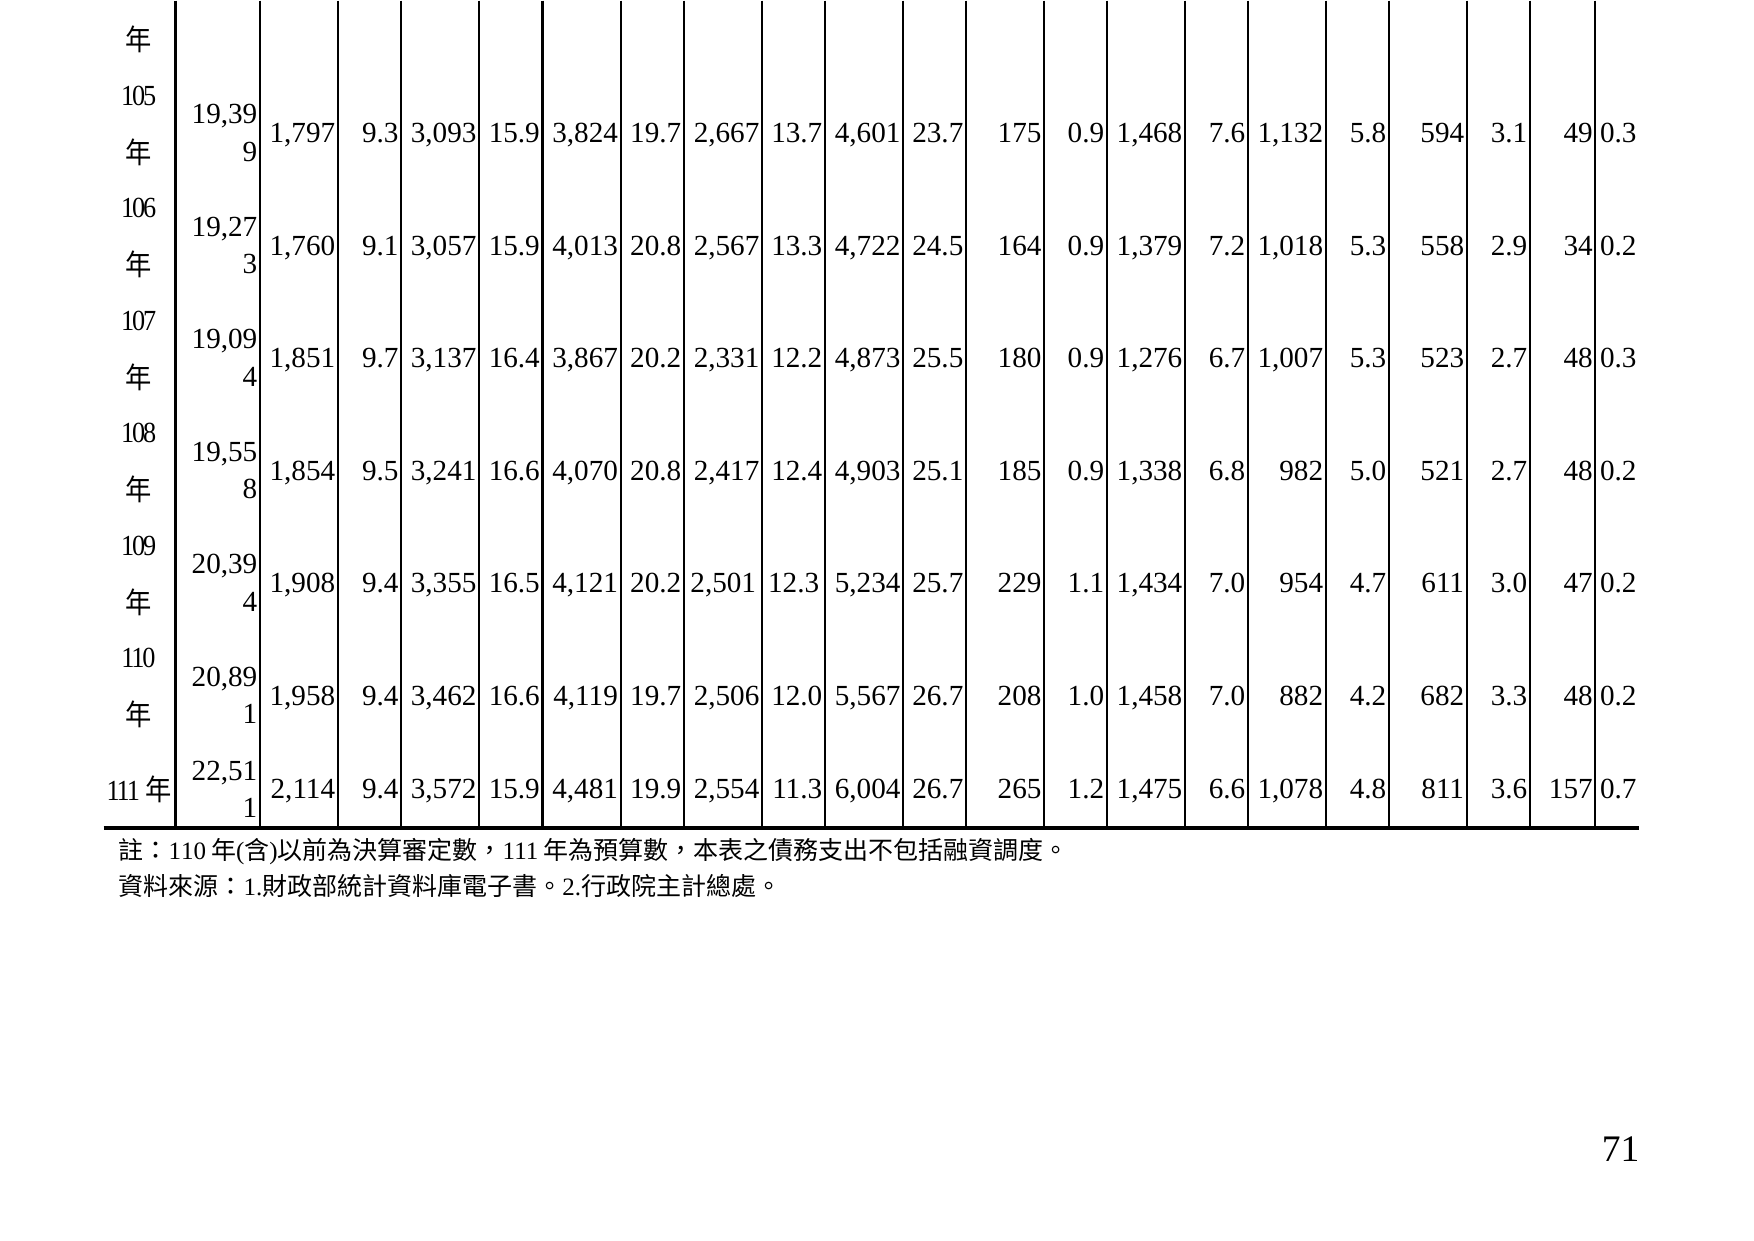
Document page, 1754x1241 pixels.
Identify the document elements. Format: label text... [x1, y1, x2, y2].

table_cell 0.9 [1045, 413, 1106, 526]
table_cell 4,070 [544, 413, 620, 526]
table_cell 23.7 [904, 76, 965, 188]
table_cell 24.5 [904, 188, 965, 301]
table_cell 3,093 [402, 76, 478, 188]
table_cell 3,241 [402, 413, 478, 526]
table_cell 1,338 [1108, 413, 1184, 526]
table_cell 5.0 [1327, 413, 1388, 526]
table_cell 16.6 [480, 413, 541, 526]
table_cell 6,004 [826, 751, 902, 826]
table_cell 4,873 [826, 301, 902, 413]
table_cell 15.9 [480, 751, 541, 826]
table_cell 2,567 [685, 188, 761, 301]
table_cell 0.2 [1596, 188, 1639, 301]
table_cell 20.8 [622, 188, 683, 301]
table_cell [544, 1, 620, 76]
table_cell 22,511 [177, 751, 259, 826]
table_cell 1,132 [1249, 76, 1325, 188]
table_cell 2.7 [1468, 301, 1529, 413]
table_cell 3,572 [402, 751, 478, 826]
table_cell 1,851 [261, 301, 337, 413]
table_cell 7.0 [1186, 638, 1247, 751]
table_cell 0.7 [1596, 751, 1639, 826]
text 資料來源：1.財政部統計資料庫電子書。2.行政院主計總處。 [118, 867, 1687, 903]
table_cell 5.3 [1327, 188, 1388, 301]
table_cell 16.6 [480, 638, 541, 751]
table_cell 0.2 [1596, 638, 1639, 751]
table_cell 5.8 [1327, 76, 1388, 188]
table_cell 164 [967, 188, 1043, 301]
table_cell [763, 1, 824, 76]
table_cell 109年 [104, 526, 174, 638]
table_cell 年 [104, 1, 174, 76]
table_cell 3,355 [402, 526, 478, 638]
table_cell [826, 1, 902, 76]
table_cell 20,891 [177, 638, 259, 751]
table_cell 5.3 [1327, 301, 1388, 413]
table_cell 2.9 [1468, 188, 1529, 301]
table_cell 3.1 [1468, 76, 1529, 188]
table_cell 19,399 [177, 76, 259, 188]
table_cell 3,462 [402, 638, 478, 751]
table_cell 611 [1390, 526, 1466, 638]
table_cell [622, 1, 683, 76]
table_cell [1596, 1, 1639, 76]
table_cell 558 [1390, 188, 1466, 301]
table_cell 13.3 [763, 188, 824, 301]
table_cell 12.0 [763, 638, 824, 751]
table_cell 34 [1531, 188, 1594, 301]
table_cell 521 [1390, 413, 1466, 526]
table_cell 0.9 [1045, 188, 1106, 301]
table_cell 3.3 [1468, 638, 1529, 751]
table_cell 265 [967, 751, 1043, 826]
table_cell 1.1 [1045, 526, 1106, 638]
table_cell [967, 1, 1043, 76]
table_cell [480, 1, 541, 76]
table_cell 4.7 [1327, 526, 1388, 638]
table_cell 25.7 [904, 526, 965, 638]
table_cell 7.0 [1186, 526, 1247, 638]
table_cell 12.4 [763, 413, 824, 526]
table_cell 0.9 [1045, 76, 1106, 188]
table_cell 4,601 [826, 76, 902, 188]
table_cell 229 [967, 526, 1043, 638]
table_cell [339, 1, 400, 76]
table_cell 2,114 [261, 751, 337, 826]
table_cell 9.4 [339, 638, 400, 751]
table_cell 1,468 [1108, 76, 1184, 188]
table_cell 48 [1531, 413, 1594, 526]
table_cell 2,506 [685, 638, 761, 751]
table_cell 3,137 [402, 301, 478, 413]
table_cell 185 [967, 413, 1043, 526]
table_cell 47 [1531, 526, 1594, 638]
table_cell 1,018 [1249, 188, 1325, 301]
table_cell [685, 1, 761, 76]
table_cell 9.4 [339, 751, 400, 826]
table_cell 108年 [104, 413, 174, 526]
table_cell 9.5 [339, 413, 400, 526]
table_cell 175 [967, 76, 1043, 188]
table_cell 12.3 [763, 526, 824, 638]
table_cell 111年 [104, 751, 174, 826]
table_cell 5,234 [826, 526, 902, 638]
table_cell 19,558 [177, 413, 259, 526]
table_cell 3,867 [544, 301, 620, 413]
table_cell 9.1 [339, 188, 400, 301]
table_cell 3,824 [544, 76, 620, 188]
table_cell [1108, 1, 1184, 76]
table_cell 523 [1390, 301, 1466, 413]
table_cell 12.2 [763, 301, 824, 413]
table_cell 15.9 [480, 188, 541, 301]
table_cell 882 [1249, 638, 1325, 751]
table_cell 6.7 [1186, 301, 1247, 413]
table_cell [1531, 1, 1594, 76]
table_cell 1,854 [261, 413, 337, 526]
table_cell 49 [1531, 76, 1594, 188]
table_cell [1186, 1, 1247, 76]
table_cell 954 [1249, 526, 1325, 638]
table_cell 9.7 [339, 301, 400, 413]
table_cell 19.7 [622, 638, 683, 751]
table_cell 20,394 [177, 526, 259, 638]
table_cell 9.4 [339, 526, 400, 638]
table_cell 0.2 [1596, 413, 1639, 526]
table_cell 26.7 [904, 751, 965, 826]
table_cell 180 [967, 301, 1043, 413]
table_cell 2.7 [1468, 413, 1529, 526]
table_cell 16.5 [480, 526, 541, 638]
table_cell 2,331 [685, 301, 761, 413]
table_cell 15.9 [480, 76, 541, 188]
table_cell 20.2 [622, 301, 683, 413]
table_cell [402, 1, 478, 76]
table_cell [1468, 1, 1529, 76]
table_cell 7.6 [1186, 76, 1247, 188]
text 註：110年(含)以前為決算審定數，111年為預算數，本表之債務支出不包括融資調度。 [118, 830, 1687, 867]
table_cell 1,760 [261, 188, 337, 301]
table_cell 1,434 [1108, 526, 1184, 638]
table_cell 7.2 [1186, 188, 1247, 301]
table_cell 48 [1531, 301, 1594, 413]
table_cell 3.0 [1468, 526, 1529, 638]
table_cell 4,121 [544, 526, 620, 638]
table_cell 106年 [104, 188, 174, 301]
table_cell 13.7 [763, 76, 824, 188]
table_cell 19,094 [177, 301, 259, 413]
table_cell 1,475 [1108, 751, 1184, 826]
table_cell 982 [1249, 413, 1325, 526]
table_cell 1.2 [1045, 751, 1106, 826]
table_cell 107年 [104, 301, 174, 413]
table_cell 1,379 [1108, 188, 1184, 301]
table_cell 48 [1531, 638, 1594, 751]
table_cell 105年 [104, 76, 174, 188]
table_cell 3.6 [1468, 751, 1529, 826]
table_cell 4,013 [544, 188, 620, 301]
table_cell 1.0 [1045, 638, 1106, 751]
table_cell 1,908 [261, 526, 337, 638]
table_cell 2,554 [685, 751, 761, 826]
table_cell 26.7 [904, 638, 965, 751]
table_cell 11.3 [763, 751, 824, 826]
table_cell 594 [1390, 76, 1466, 188]
table_cell 157 [1531, 751, 1594, 826]
table_cell 5,567 [826, 638, 902, 751]
table_cell [261, 1, 337, 76]
table_cell 0.3 [1596, 76, 1639, 188]
table_cell [177, 1, 259, 76]
table_cell [1249, 1, 1325, 76]
table_cell 2,501 [685, 526, 761, 638]
table_cell 1,797 [261, 76, 337, 188]
table_cell 19.7 [622, 76, 683, 188]
table_cell 4,722 [826, 188, 902, 301]
table_cell 1,007 [1249, 301, 1325, 413]
table_cell 1,958 [261, 638, 337, 751]
table_cell 2,667 [685, 76, 761, 188]
table_cell [1327, 1, 1388, 76]
table_cell 9.3 [339, 76, 400, 188]
table_cell 2,417 [685, 413, 761, 526]
table_cell 1,458 [1108, 638, 1184, 751]
table_cell 6.6 [1186, 751, 1247, 826]
table_cell 208 [967, 638, 1043, 751]
table_cell 4.2 [1327, 638, 1388, 751]
table_cell 19,273 [177, 188, 259, 301]
table_cell 20.8 [622, 413, 683, 526]
table_cell [1045, 1, 1106, 76]
table_cell 4,119 [544, 638, 620, 751]
table_cell 0.9 [1045, 301, 1106, 413]
table_cell 4.8 [1327, 751, 1388, 826]
table_cell 1,078 [1249, 751, 1325, 826]
table_cell 811 [1390, 751, 1466, 826]
table_cell 3,057 [402, 188, 478, 301]
table_cell 0.3 [1596, 301, 1639, 413]
table_cell 1,276 [1108, 301, 1184, 413]
table_cell 19.9 [622, 751, 683, 826]
table_cell 0.2 [1596, 526, 1639, 638]
table_cell 110年 [104, 638, 174, 751]
table_cell [1390, 1, 1466, 76]
table_cell 16.4 [480, 301, 541, 413]
table_cell 25.1 [904, 413, 965, 526]
table_cell 682 [1390, 638, 1466, 751]
table_cell 4,903 [826, 413, 902, 526]
table_cell [904, 1, 965, 76]
table_cell 25.5 [904, 301, 965, 413]
table_cell 20.2 [622, 526, 683, 638]
table_cell 6.8 [1186, 413, 1247, 526]
table_cell 4,481 [544, 751, 620, 826]
